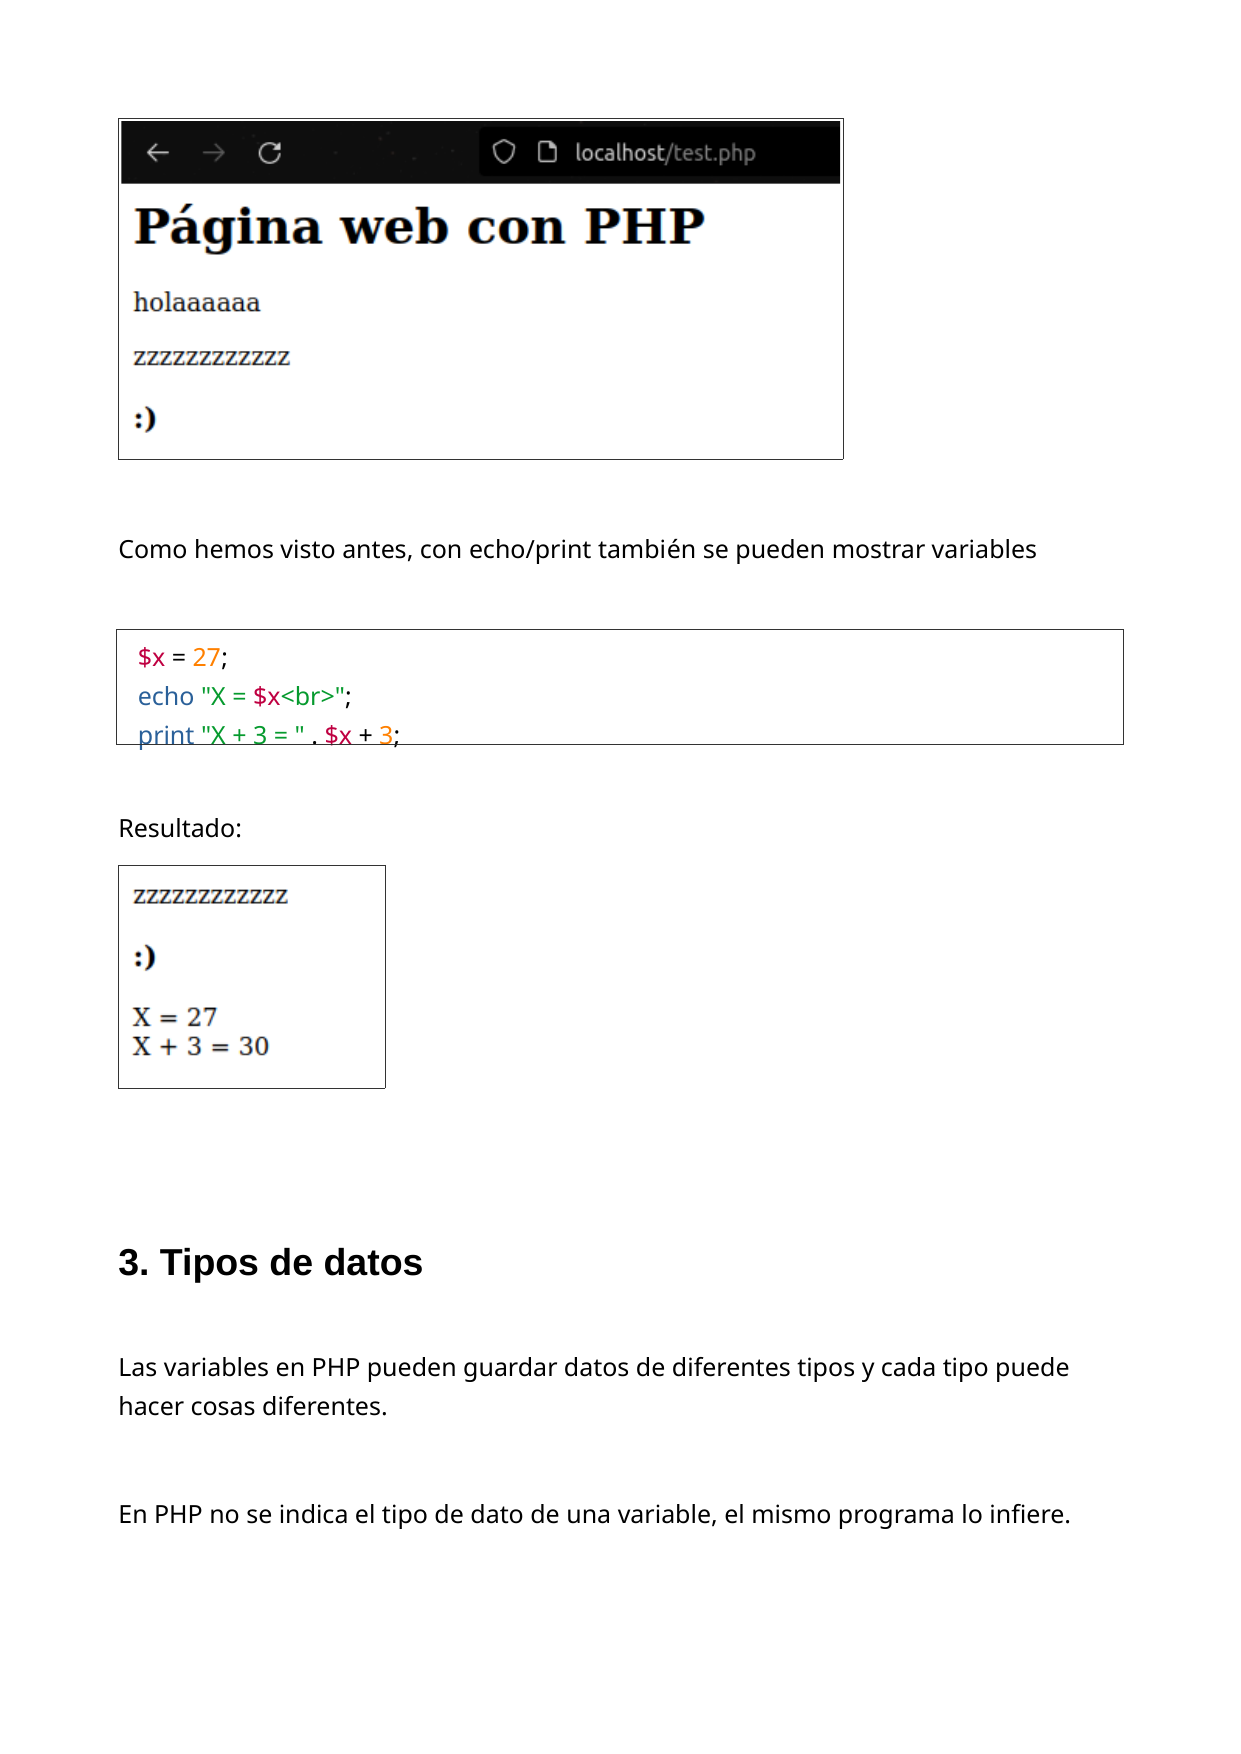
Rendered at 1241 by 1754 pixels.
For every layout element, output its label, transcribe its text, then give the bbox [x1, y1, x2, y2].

picture [121, 867, 383, 1086]
text [118, 745, 1122, 752]
text echo "X = $x<br>"; [118, 679, 1122, 713]
text print "X + 3 = " . $x + 3; [118, 718, 1122, 744]
text Como hemos visto antes, con echo/print también se pueden mostrar variables [118, 532, 1122, 566]
text En PHP no se indica el tipo de dato de una variable, el mismo programa lo infiere. [118, 1496, 1122, 1530]
text Resultado: [118, 811, 1122, 845]
picture [121, 121, 840, 456]
subtitle 3. Tipos de datos [118, 1240, 1122, 1283]
text Las variables en PHP pueden guardar datos de diferentes tipos y cada tipo puede hacer cosas diferentes. [118, 1350, 1122, 1423]
text $x = 27; [118, 640, 1122, 674]
